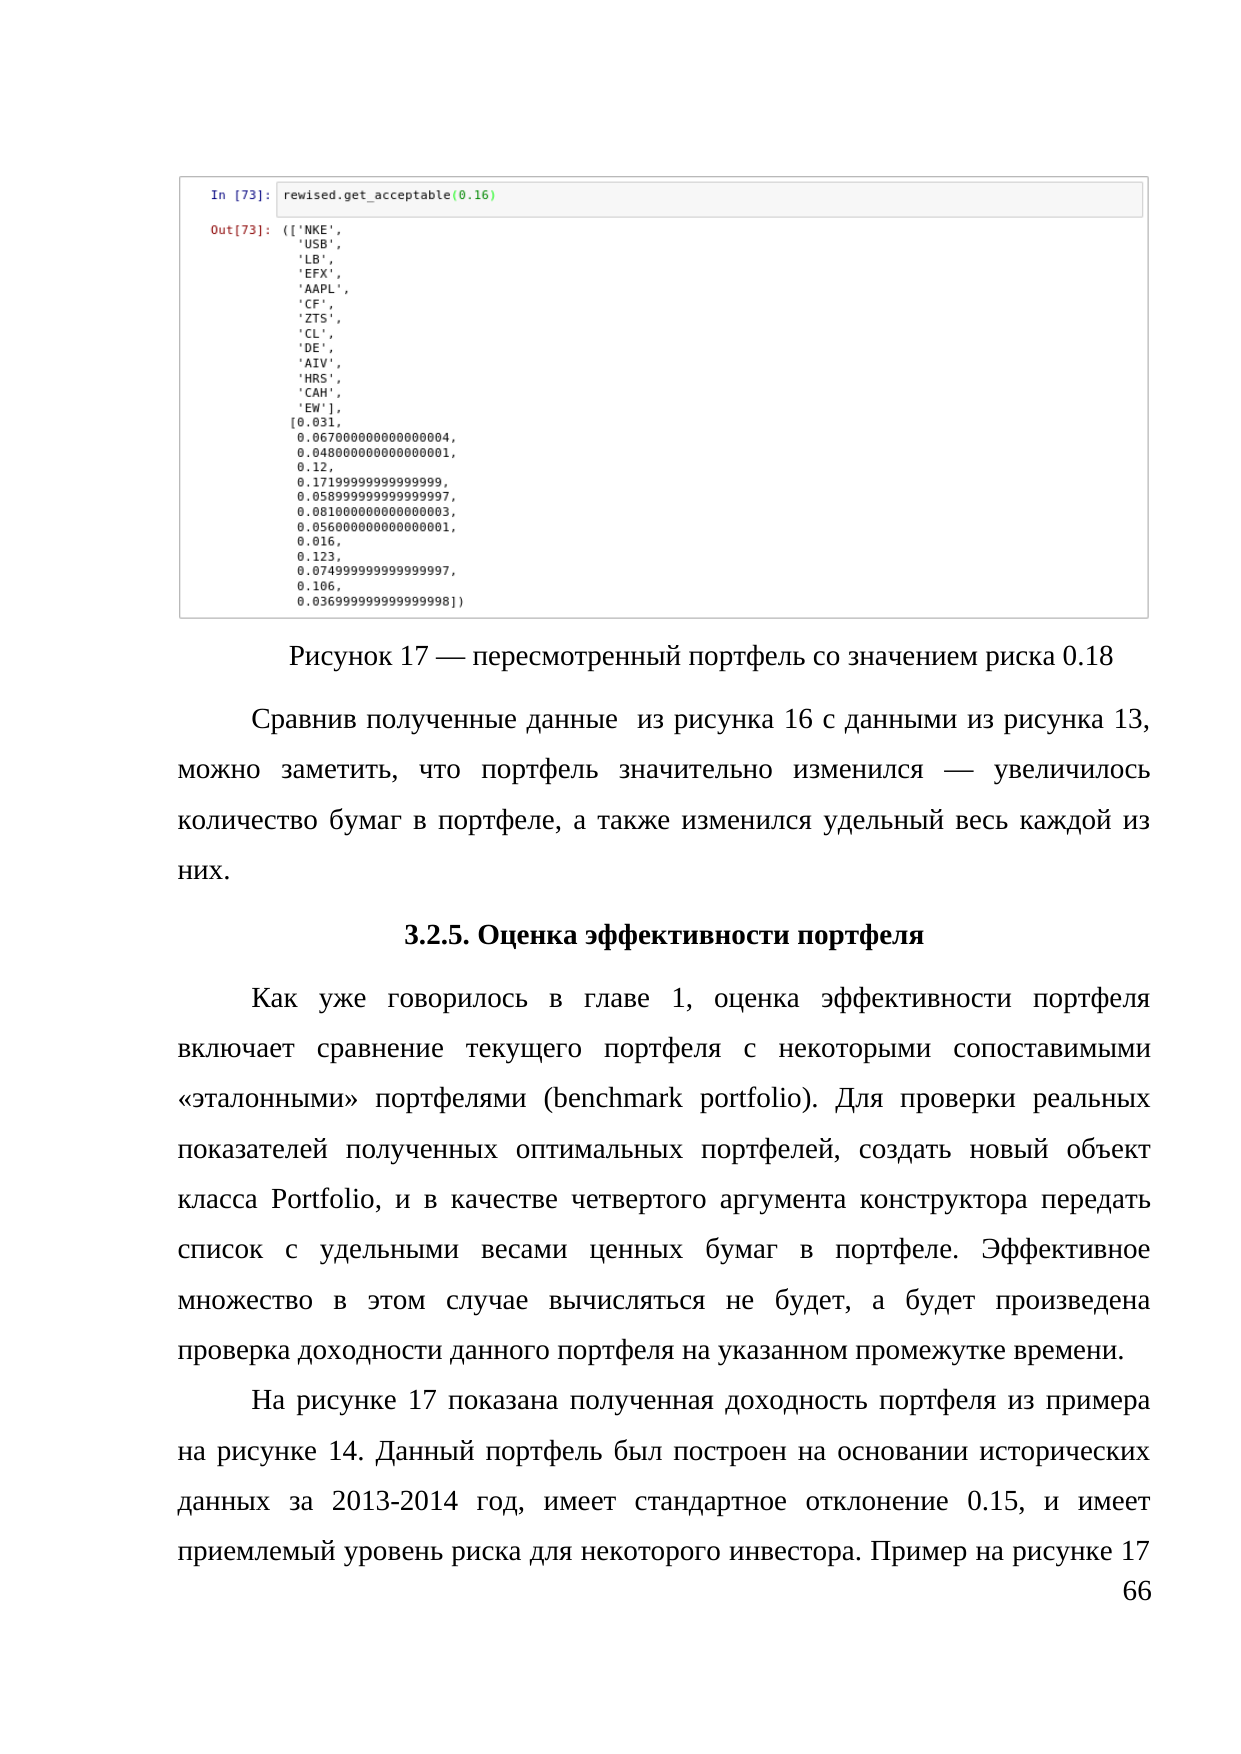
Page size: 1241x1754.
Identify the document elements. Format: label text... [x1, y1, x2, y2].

text На рисунке 17 показана полученная доходность портфеля из примера на рисунке 14. Данный портфель был построен на основании исторических данных за 2013-2014 год, имеет стандартное отклонение 0.15, и имеет приемлемый уровень риска для некоторого инвестора. Пример на рисунке 17 [177, 1382, 1152, 1567]
text Рисунок 17 — пересмотренный портфель со значением риска 0.18 [177, 622, 1152, 672]
subtitle 3.2.5. Оценка эффективности портфеля [177, 917, 1152, 951]
picture [177, 174, 1152, 622]
text Сравнив полученные данные из рисунка 16 с данными из рисунка 13, можно заметить, что портфель значительно изменился — увеличилось количество бумаг в портфеле, а также изменился удельный весь каждой из них. [177, 701, 1152, 886]
text Как уже говорилось в главе 1, оценка эффективности портфеля включает сравнение текущего портфеля с некоторыми сопоставимыми «эталонными» портфелями (benchmark portfolio). Для проверки реальных показателей полученных оптимальных портфелей, создать новый объект класса Portfolio, и в качестве четвертого аргумента конструктора передать список с удельными весами ценных бумаг в портфеле. Эффективное множество в этом случае вычисляться не будет, а будет произведена проверка доходности данного портфеля на указанном промежутке времени. [177, 980, 1152, 1366]
